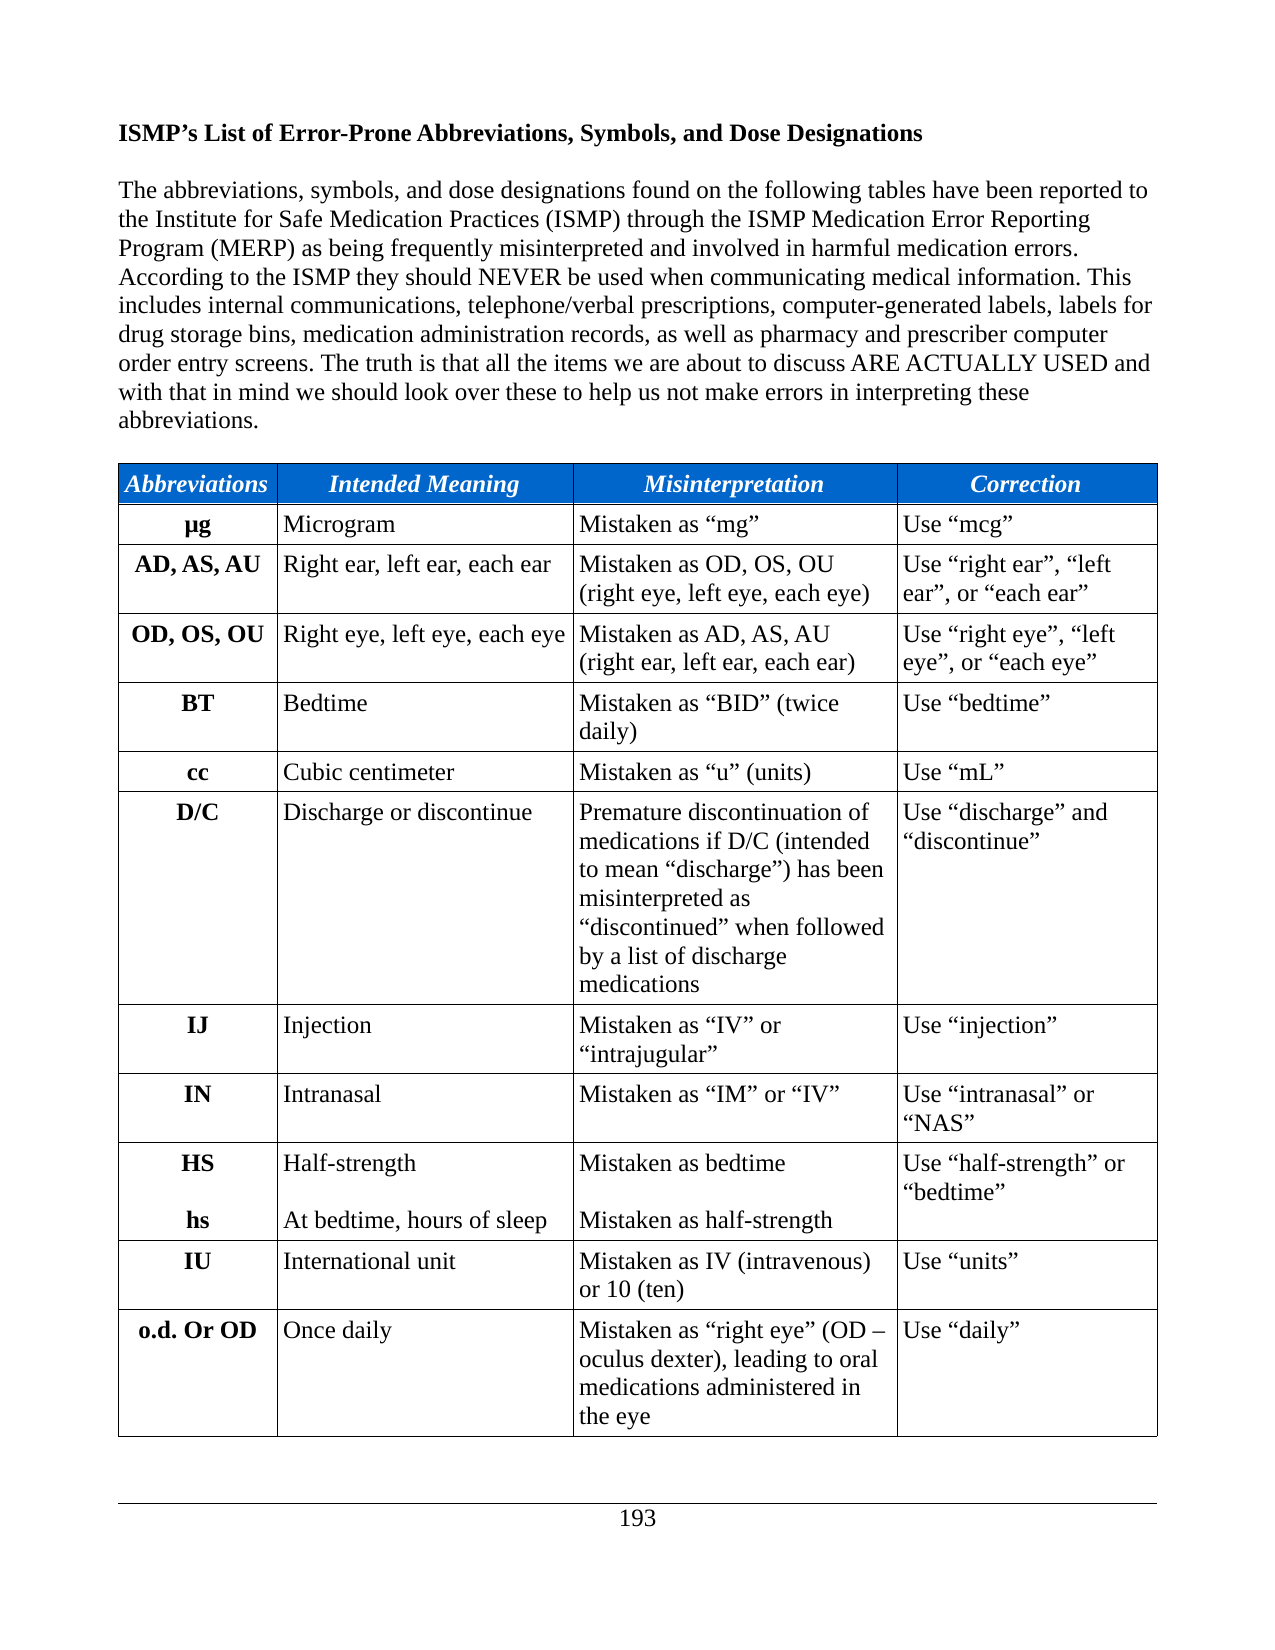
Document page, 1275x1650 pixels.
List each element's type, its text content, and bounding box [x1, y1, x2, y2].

table_cell Use “discharge” and “discontinue” [898, 792, 1157, 1004]
table_header Intended Meaning [278, 464, 573, 503]
table_cell μg [119, 505, 277, 544]
table_cell Use “mcg” [898, 505, 1157, 544]
table_cell Discharge or discontinue [278, 792, 573, 1004]
table_cell Use “right eye”, “left eye”, or “each eye” [898, 614, 1157, 682]
table_cell Use “right ear”, “left ear”, or “each ear” [898, 545, 1157, 613]
table_cell Use “bedtime” [898, 683, 1157, 751]
table_cell AD, AS, AU [119, 545, 277, 613]
table_cell Use “daily” [898, 1310, 1157, 1436]
table_cell Mistaken as OD, OS, OU (right eye, left eye, each eye) [574, 545, 897, 613]
table_cell cc [119, 752, 277, 791]
table_cell Mistaken as AD, AS, AU (right ear, left ear, each ear) [574, 614, 897, 682]
table_cell Mistaken as “IM” or “IV” [574, 1074, 897, 1142]
table_cell Right ear, left ear, each ear [278, 545, 573, 613]
table_cell Right eye, left eye, each eye [278, 614, 573, 682]
table_cell Once daily [278, 1310, 573, 1436]
table_cell Mistaken as “IV” or “intrajugular” [574, 1005, 897, 1073]
table_cell o.d. Or OD [119, 1310, 277, 1436]
table_header Misinterpretation [574, 464, 897, 503]
table_cell OD, OS, OU [119, 614, 277, 682]
table_cell Use “intranasal” or “NAS” [898, 1074, 1157, 1142]
table_cell IJ [119, 1005, 277, 1073]
table_header Abbreviations [119, 464, 277, 503]
table_header Correction [898, 464, 1157, 503]
table_cell Half-strength At bedtime, hours of sleep [278, 1143, 573, 1240]
table_cell Cubic centimeter [278, 752, 573, 791]
table_cell Mistaken as bedtime Mistaken as half-strength [574, 1143, 897, 1240]
table_cell Use “units” [898, 1241, 1157, 1309]
table_cell Mistaken as “mg” [574, 505, 897, 544]
table_cell Microgram [278, 505, 573, 544]
table_cell Mistaken as “right eye” (OD – oculus dexter), leading to oral medications administered in the eye [574, 1310, 897, 1436]
table_cell International unit [278, 1241, 573, 1309]
table_cell IU [119, 1241, 277, 1309]
table_cell Injection [278, 1005, 573, 1073]
table_cell Use “mL” [898, 752, 1157, 791]
text ISMP’s List of Error-Prone Abbreviations, Symbols, and Dose Designations [118, 118, 1157, 147]
table_cell D/C [119, 792, 277, 1004]
table_cell Intranasal [278, 1074, 573, 1142]
table_cell BT [119, 683, 277, 751]
table_cell Mistaken as “u” (units) [574, 752, 897, 791]
table_cell Bedtime [278, 683, 573, 751]
table_cell Use “injection” [898, 1005, 1157, 1073]
table_cell HS hs [119, 1143, 277, 1240]
table_cell Mistaken as IV (intravenous) or 10 (ten) [574, 1241, 897, 1309]
table_cell Use “half-strength” or “bedtime” [898, 1143, 1157, 1240]
text The abbreviations, symbols, and dose designations found on the following tables have been reported to the Institute for Safe Medication Practices (ISMP) through the ISMP Medication Error Reporting Program (MERP) as being frequently misinterpreted and involved in harmful medication errors. According to the ISMP they should NEVER be used when communicating medical information. This includes internal communications, telephone/verbal prescriptions, computer-generated labels, labels for drug storage bins, medication administration records, as well as pharmacy and prescriber computer order entry screens. The truth is that all the items we are about to discuss ARE ACTUALLY USED and with that in mind we should look over these to help us not make errors in interpreting these abbreviations. [118, 176, 1157, 434]
table_cell IN [119, 1074, 277, 1142]
table_cell Premature discontinuation of medications if D/C (intended to mean “discharge”) has been misinterpreted as “discontinued” when followed by a list of discharge medications [574, 792, 897, 1004]
table_cell Mistaken as “BID” (twice daily) [574, 683, 897, 751]
